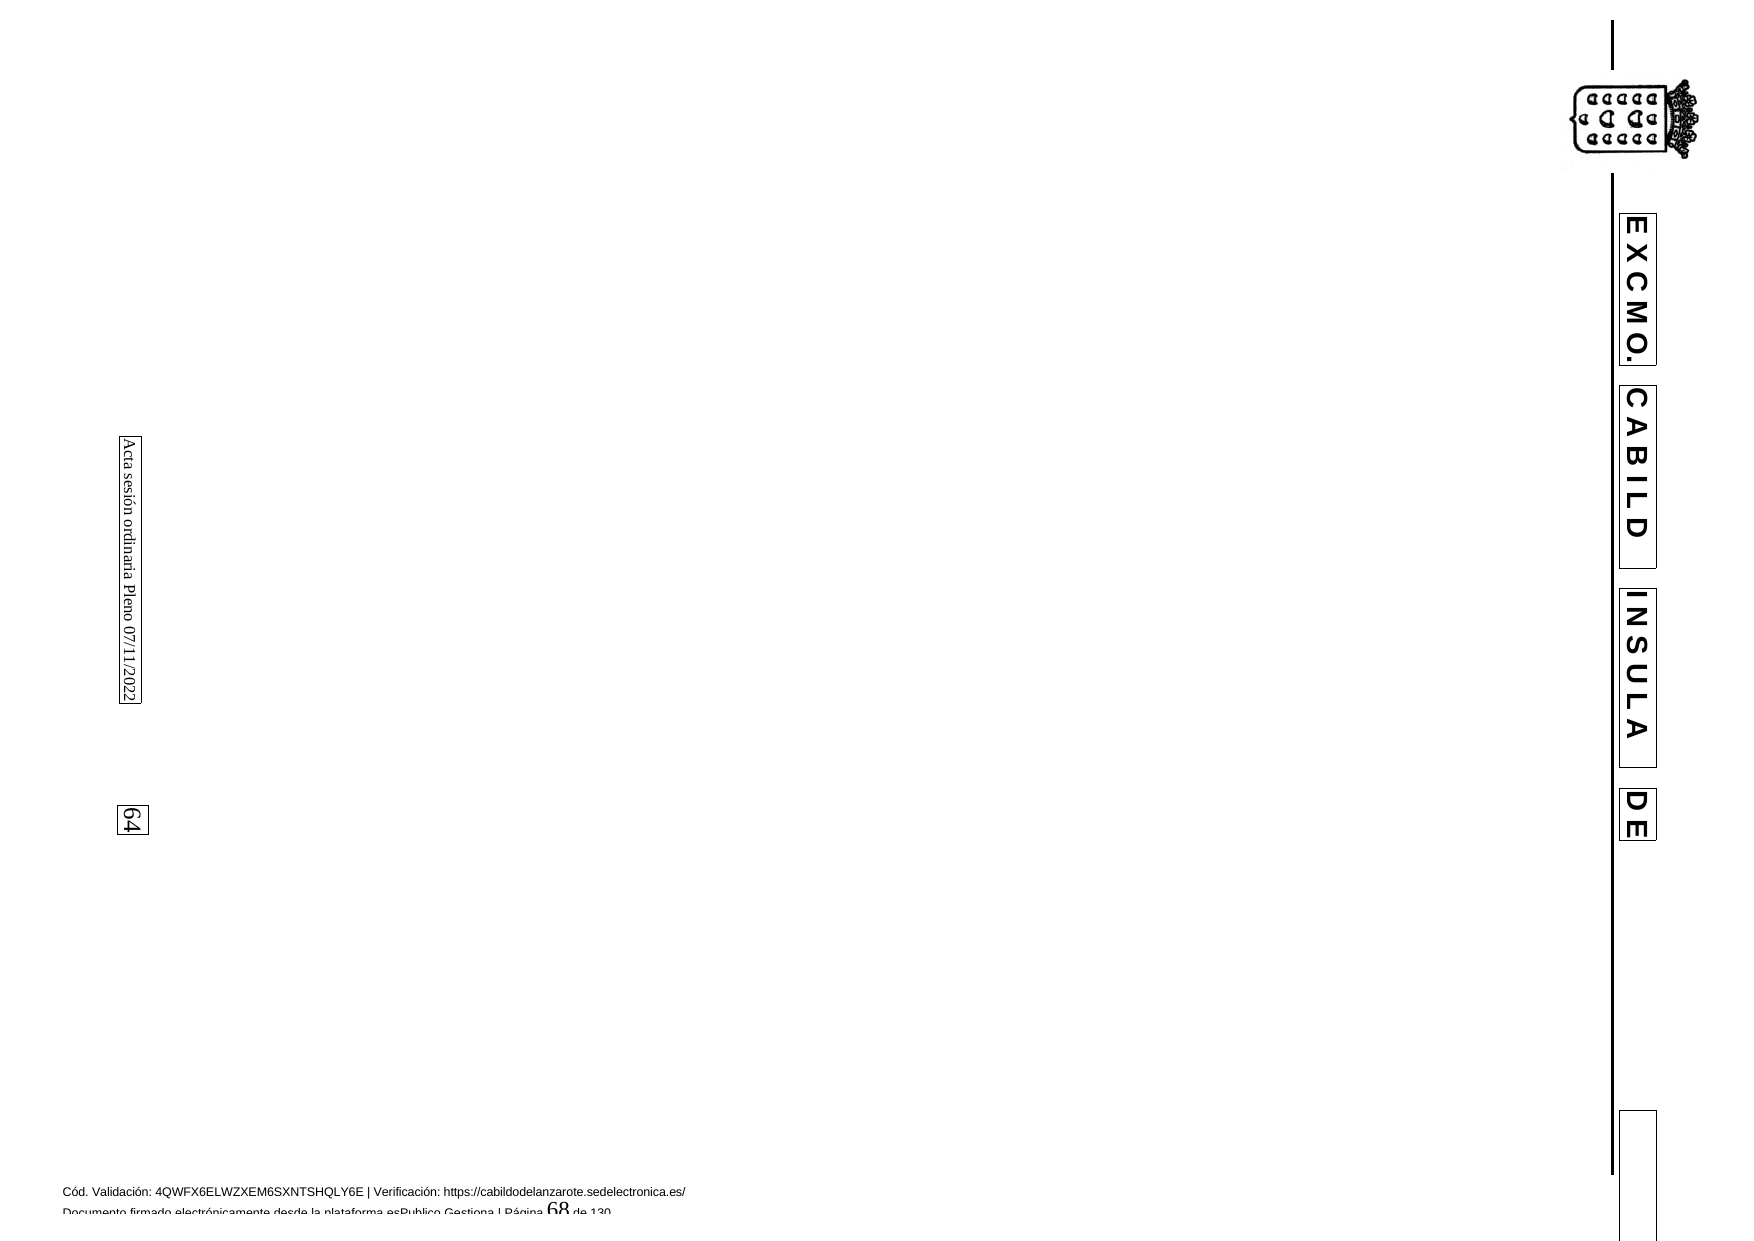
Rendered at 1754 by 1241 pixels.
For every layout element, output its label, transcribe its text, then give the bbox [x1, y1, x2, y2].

text I N S U L A R [1620, 590, 1654, 767]
text D E [1621, 790, 1654, 840]
text 64 [119, 807, 147, 834]
text Acta sesión ordinaria Pleno 07/11/2022 [121, 438, 140, 703]
picture [1561, 70, 1716, 173]
text C A B I L D O [1620, 387, 1654, 568]
text E X C M O. [1621, 216, 1654, 365]
